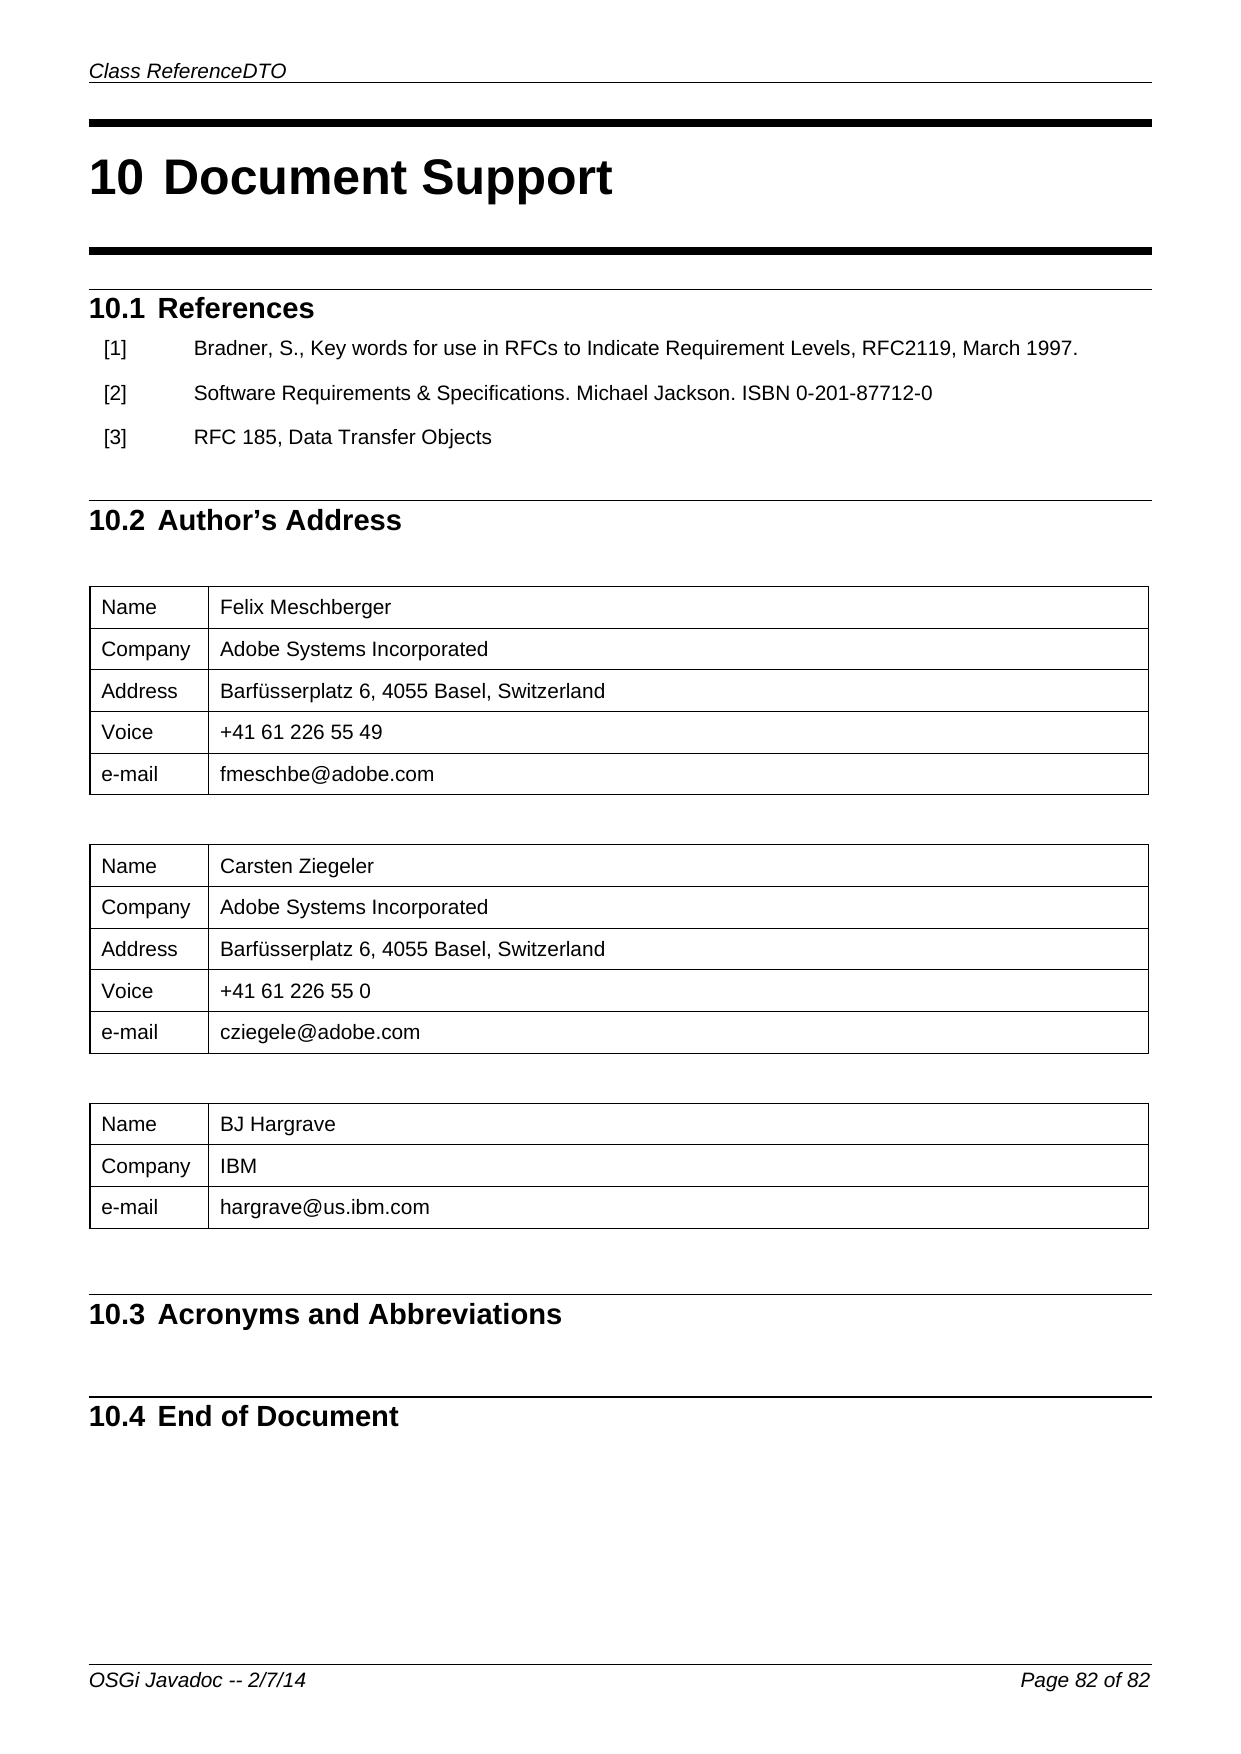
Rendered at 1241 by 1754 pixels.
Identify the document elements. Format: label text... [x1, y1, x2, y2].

table_header Name [91, 587, 208, 627]
list Software Requirements & Specifications. Michael Jackson. ISBN 0-201-87712-0 [103, 380, 1152, 404]
table_cell Address [91, 670, 208, 711]
table_cell Company [91, 1145, 208, 1186]
table_cell IBM [209, 1145, 1148, 1186]
table_header Name [91, 1104, 208, 1144]
table_cell Voice [91, 712, 208, 752]
table_header Carsten Ziegeler [209, 845, 1148, 886]
subtitle Document Support [88, 120, 1152, 255]
table_cell Company [91, 887, 208, 927]
table_cell Adobe Systems Incorporated [209, 629, 1148, 669]
table_cell e-mail [91, 1187, 208, 1227]
table_cell fmeschbe@adobe.com [209, 754, 1148, 794]
table_header Felix Meschberger [209, 587, 1148, 627]
subtitle References [88, 290, 1152, 325]
subtitle Acronyms and Abbreviations [88, 1295, 1152, 1331]
table_cell Barfüsserplatz 6, 4055 Basel, Switzerland [209, 929, 1148, 969]
table_cell +41 61 226 55 49 [209, 712, 1148, 752]
table_cell Adobe Systems Incorporated [209, 887, 1148, 927]
subtitle Author’s Address [88, 501, 1152, 537]
subtitle End of Document [88, 1397, 1152, 1433]
table_header BJ Hargrave [209, 1104, 1148, 1144]
table_cell e-mail [91, 754, 208, 794]
table_cell Barfüsserplatz 6, 4055 Basel, Switzerland [209, 670, 1148, 711]
table_header Name [91, 845, 208, 886]
list RFC 185, Data Transfer Objects [103, 425, 1152, 449]
table_cell e-mail [91, 1012, 208, 1052]
table_cell Voice [91, 970, 208, 1011]
list Bradner, S., Key words for use in RFCs to Indicate Requirement Levels, RFC2119, March 1997. [103, 336, 1152, 359]
table_cell +41 61 226 55 0 [209, 970, 1148, 1011]
table_cell hargrave@us.ibm.com [209, 1187, 1148, 1227]
table_cell cziegele@adobe.com [209, 1012, 1148, 1052]
table_cell Address [91, 929, 208, 969]
table_cell Company [91, 629, 208, 669]
